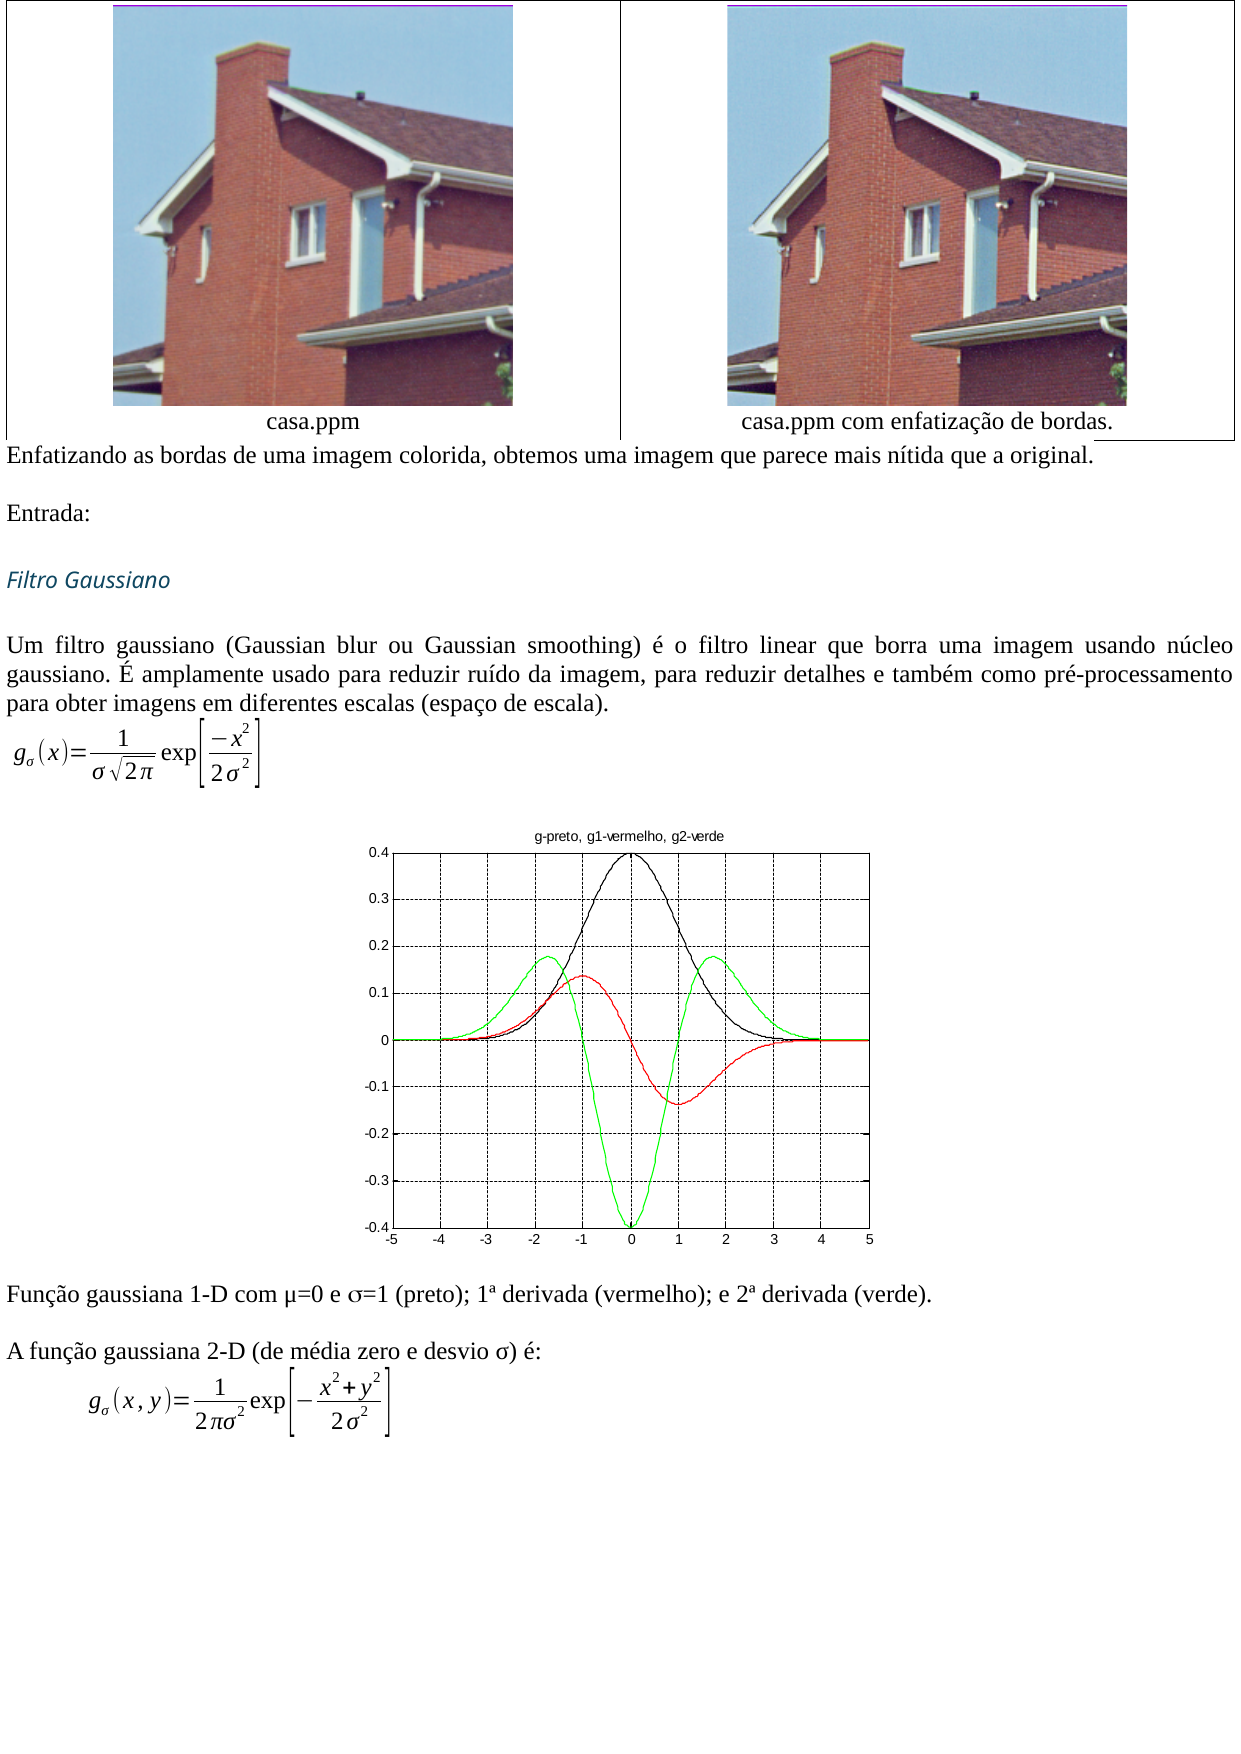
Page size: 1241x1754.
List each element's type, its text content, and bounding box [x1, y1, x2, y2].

table_header casa.ppm [7, 1, 620, 440]
subtitle Filtro Gaussiano [6, 564, 1234, 595]
text Um filtro gaussiano (Gaussian blur ou Gaussian smoothing) é o filtro linear que borra uma imagem usando núcleo gaussiano. É amplamente usado para reduzir ruído da imagem, para reduzir detalhes e também como pré-processamento para obter imagens em diferentes escalas (espaço de escala). [6, 630, 1234, 717]
text Entrada: [6, 498, 1234, 527]
table_header casa.ppm com enfatização de bordas. [621, 1, 1234, 440]
picture [113, 5, 513, 406]
text A função gaussiana 2-D (de média zero e desvio σ) é: [6, 1336, 1234, 1365]
text Enfatizando as bordas de uma imagem colorida, obtemos uma imagem que parece mais nítida que a original. [6, 441, 1234, 469]
picture [727, 5, 1128, 406]
text Função gaussiana 1-D com μ=0 e =1 (preto); 1ª derivada (vermelho); e 2ª derivada (verde). [6, 1279, 1234, 1307]
